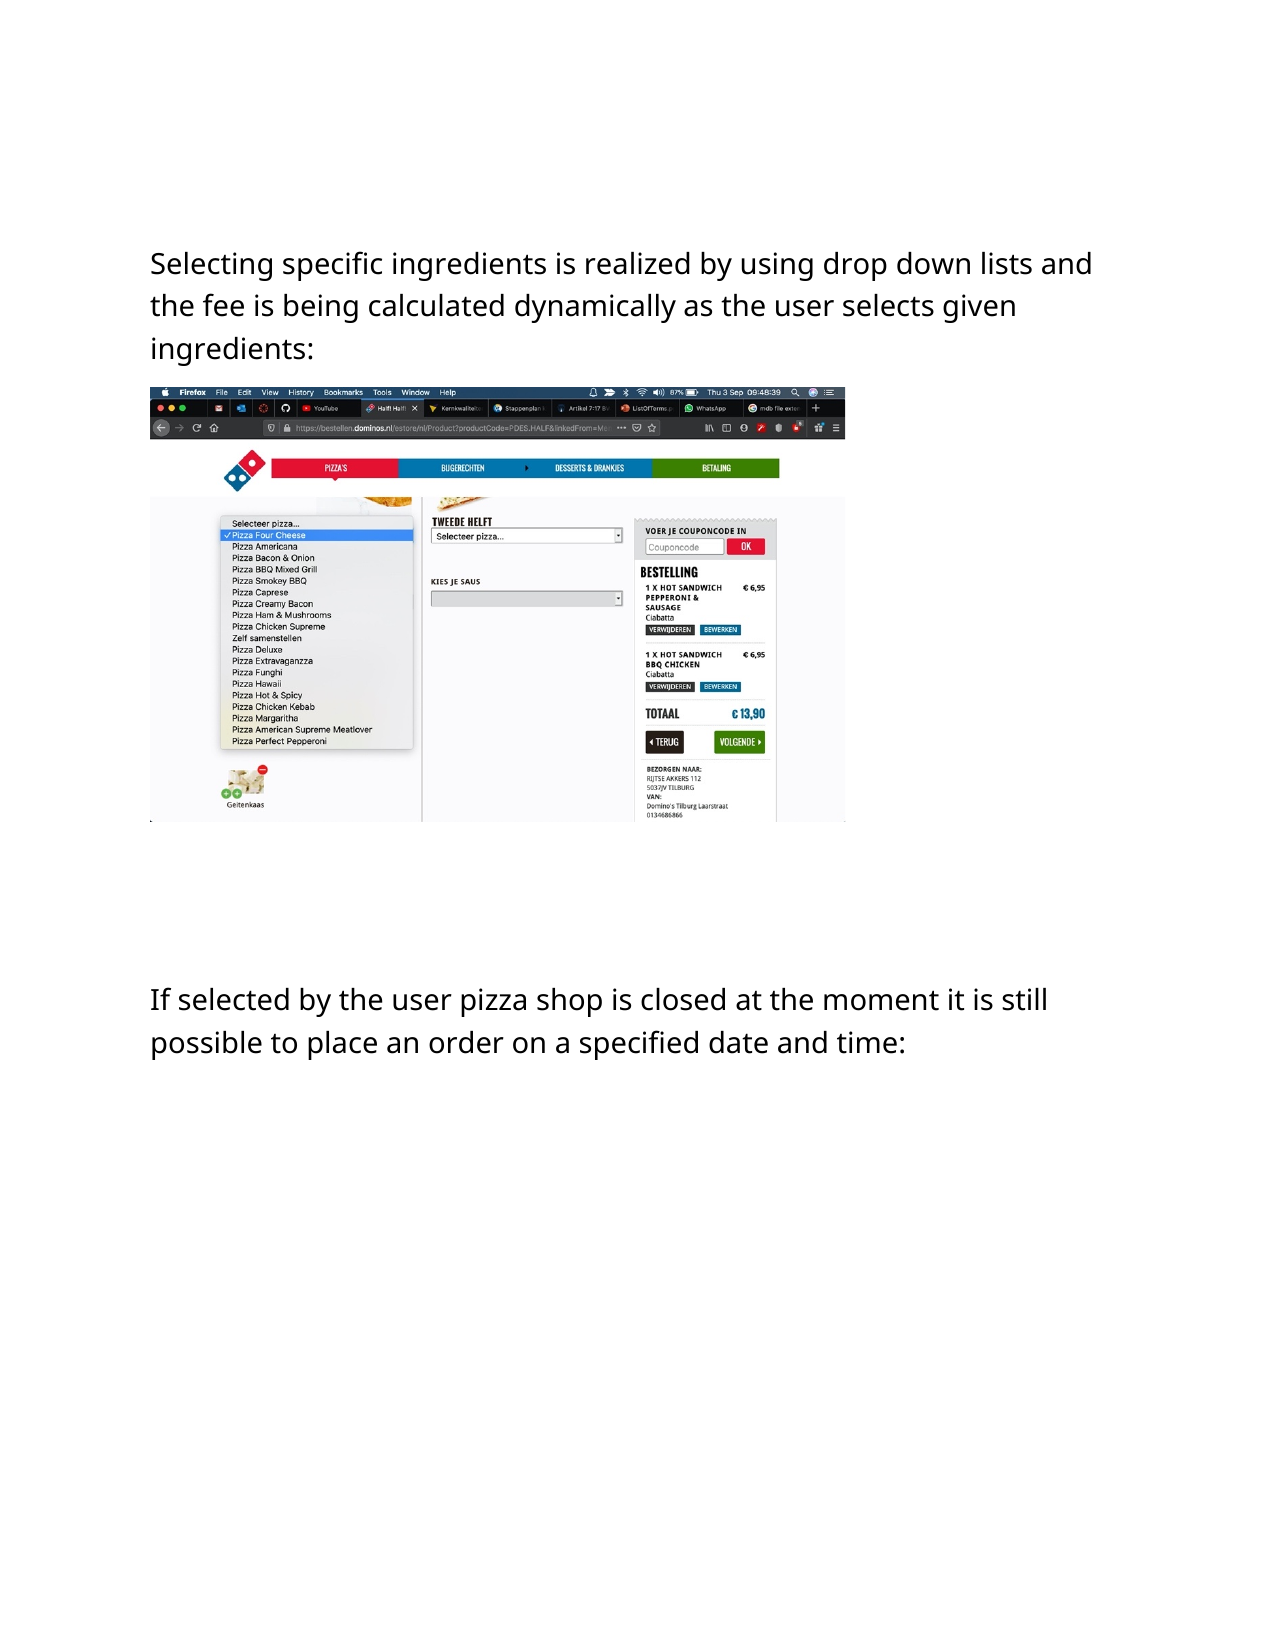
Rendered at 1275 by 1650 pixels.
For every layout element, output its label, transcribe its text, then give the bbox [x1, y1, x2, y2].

picture [150, 387, 846, 822]
text If selected by the user pizza shop is closed at the moment it is still possible to place an order on a specified date and time: [150, 980, 1125, 1062]
text Selecting specific ingredients is realized by using drop down lists and the fee is being calculated dynamically as the user selects given ingredients: [150, 243, 1125, 368]
